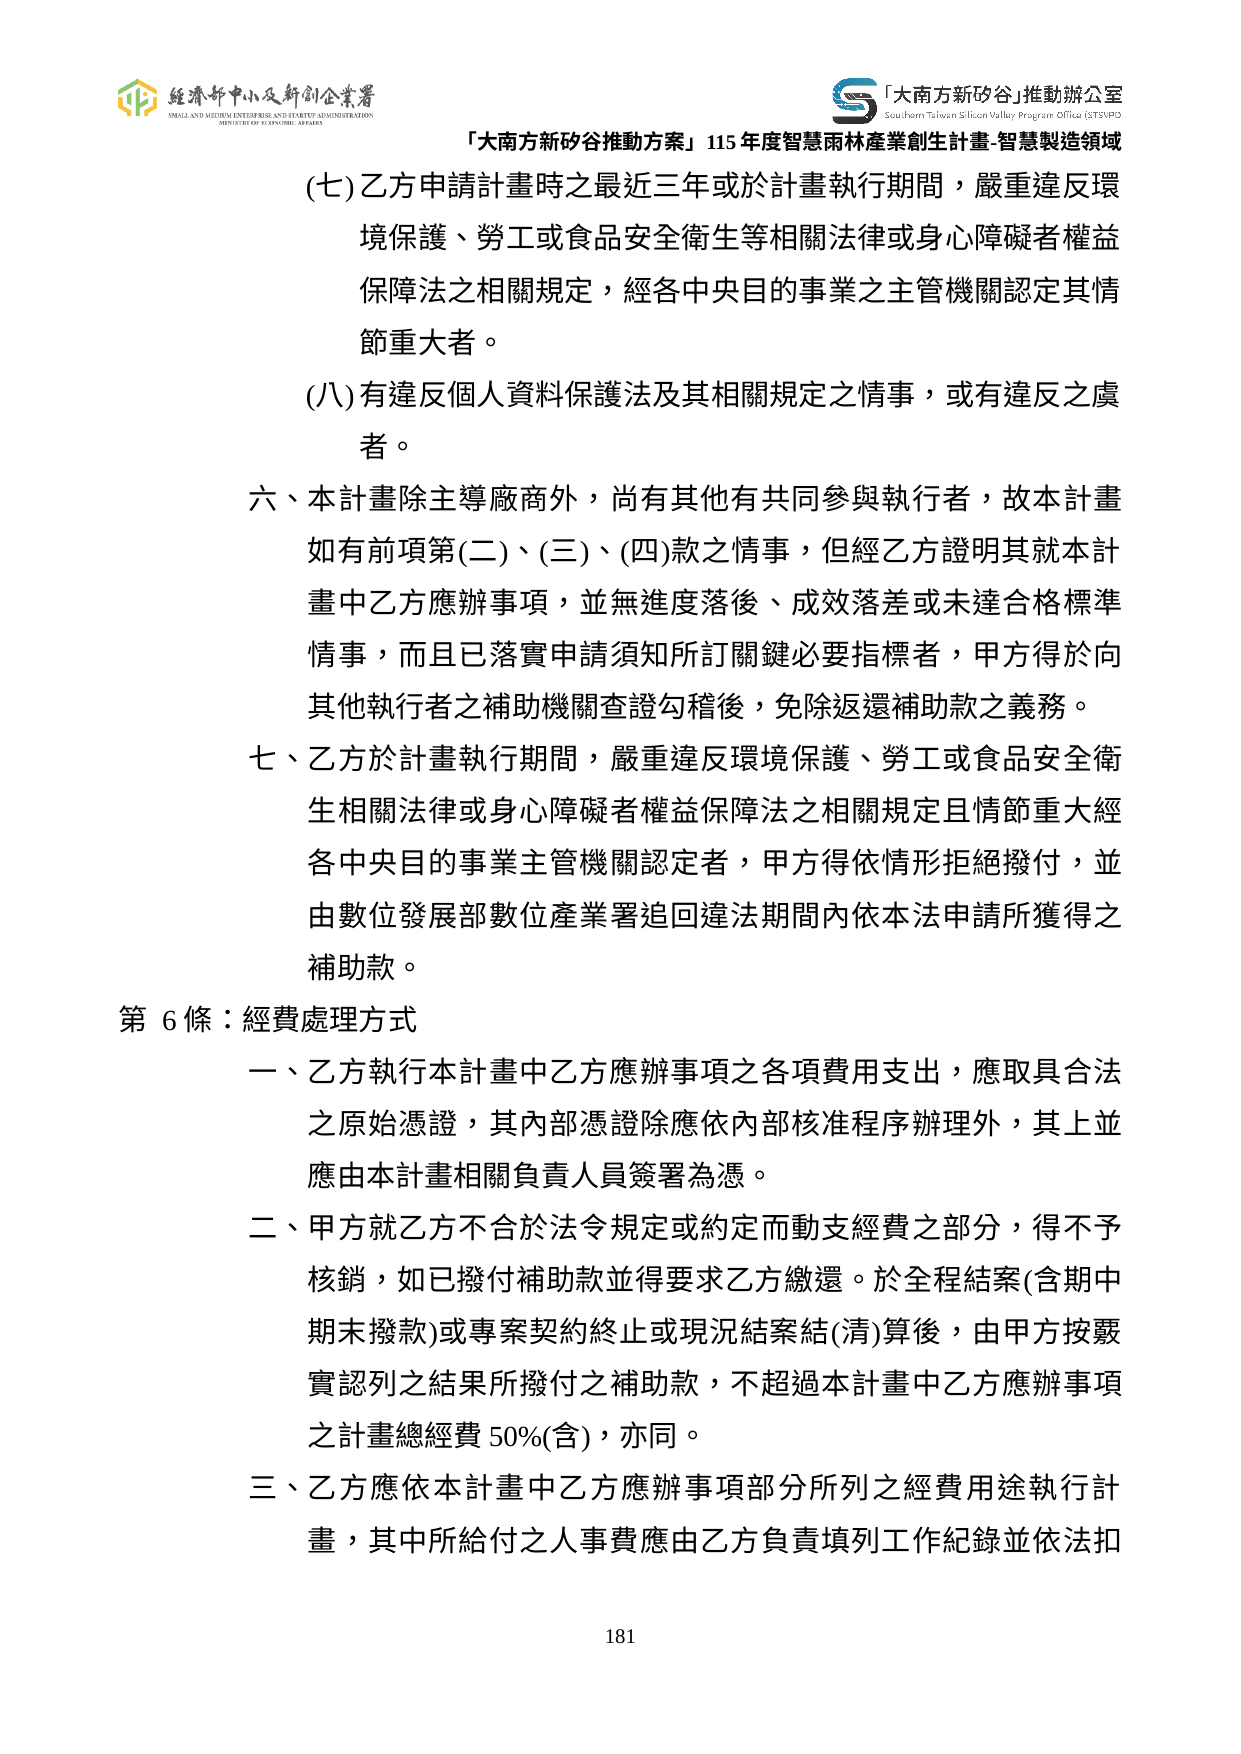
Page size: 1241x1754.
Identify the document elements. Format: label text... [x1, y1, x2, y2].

text 六、 本計畫除主導廠商外，尚有其他有共同參與執行者，故本計畫如有前項第(二)、(三)、(四)款之情事，但經乙方證明其就本計畫中乙方應辦事項，並無進度落後、成效落差或未達合格標準情事，而且已落實申請須知所訂關鍵必要指標者，甲方得於向其他執行者之補助機關查證勾稽後，免除返還補助款之義務。 [249, 468, 1122, 728]
text 第 6 條：經費處理方式 [118, 988, 1122, 1041]
text 三、 乙方應依本計畫中乙方應辦事項部分所列之經費用途執行計畫，其中所給付之人事費應由乙方負責填列工作紀錄並依法扣 [249, 1457, 1122, 1561]
text (七) 乙方申請計畫時之最近三年或於計畫執行期間，嚴重違反環境保護、勞工或食品安全衛生等相關法律或身心障礙者權益保障法之相關規定，經各中央目的事業之主管機關認定其情節重大者。 [306, 155, 1122, 363]
text 七、 乙方於計畫執行期間，嚴重違反環境保護、勞工或食品安全衛生相關法律或身心障礙者權益保障法之相關規定且情節重大經各中央目的事業主管機關認定者，甲方得依情形拒絕撥付，並由數位發展部數位產業署追回違法期間內依本法申請所獲得之補助款。 [249, 728, 1122, 988]
text (八) 有違反個人資料保護法及其相關規定之情事，或有違反之虞者。 [306, 363, 1122, 468]
text 二、 甲方就乙方不合於法令規定或約定而動支經費之部分，得不予核銷，如已撥付補助款並得要求乙方繳還。於全程結案(含期中期末撥款)或專案契約終止或現況結案結(清)算後，由甲方按覈實認列之結果所撥付之補助款，不超過本計畫中乙方應辦事項之計畫總經費50%(含)，亦同。 [249, 1197, 1122, 1457]
text 一、 乙方執行本計畫中乙方應辦事項之各項費用支出，應取具合法之原始憑證，其內部憑證除應依內部核准程序辦理外，其上並應由本計畫相關負責人員簽署為憑。 [249, 1041, 1122, 1197]
